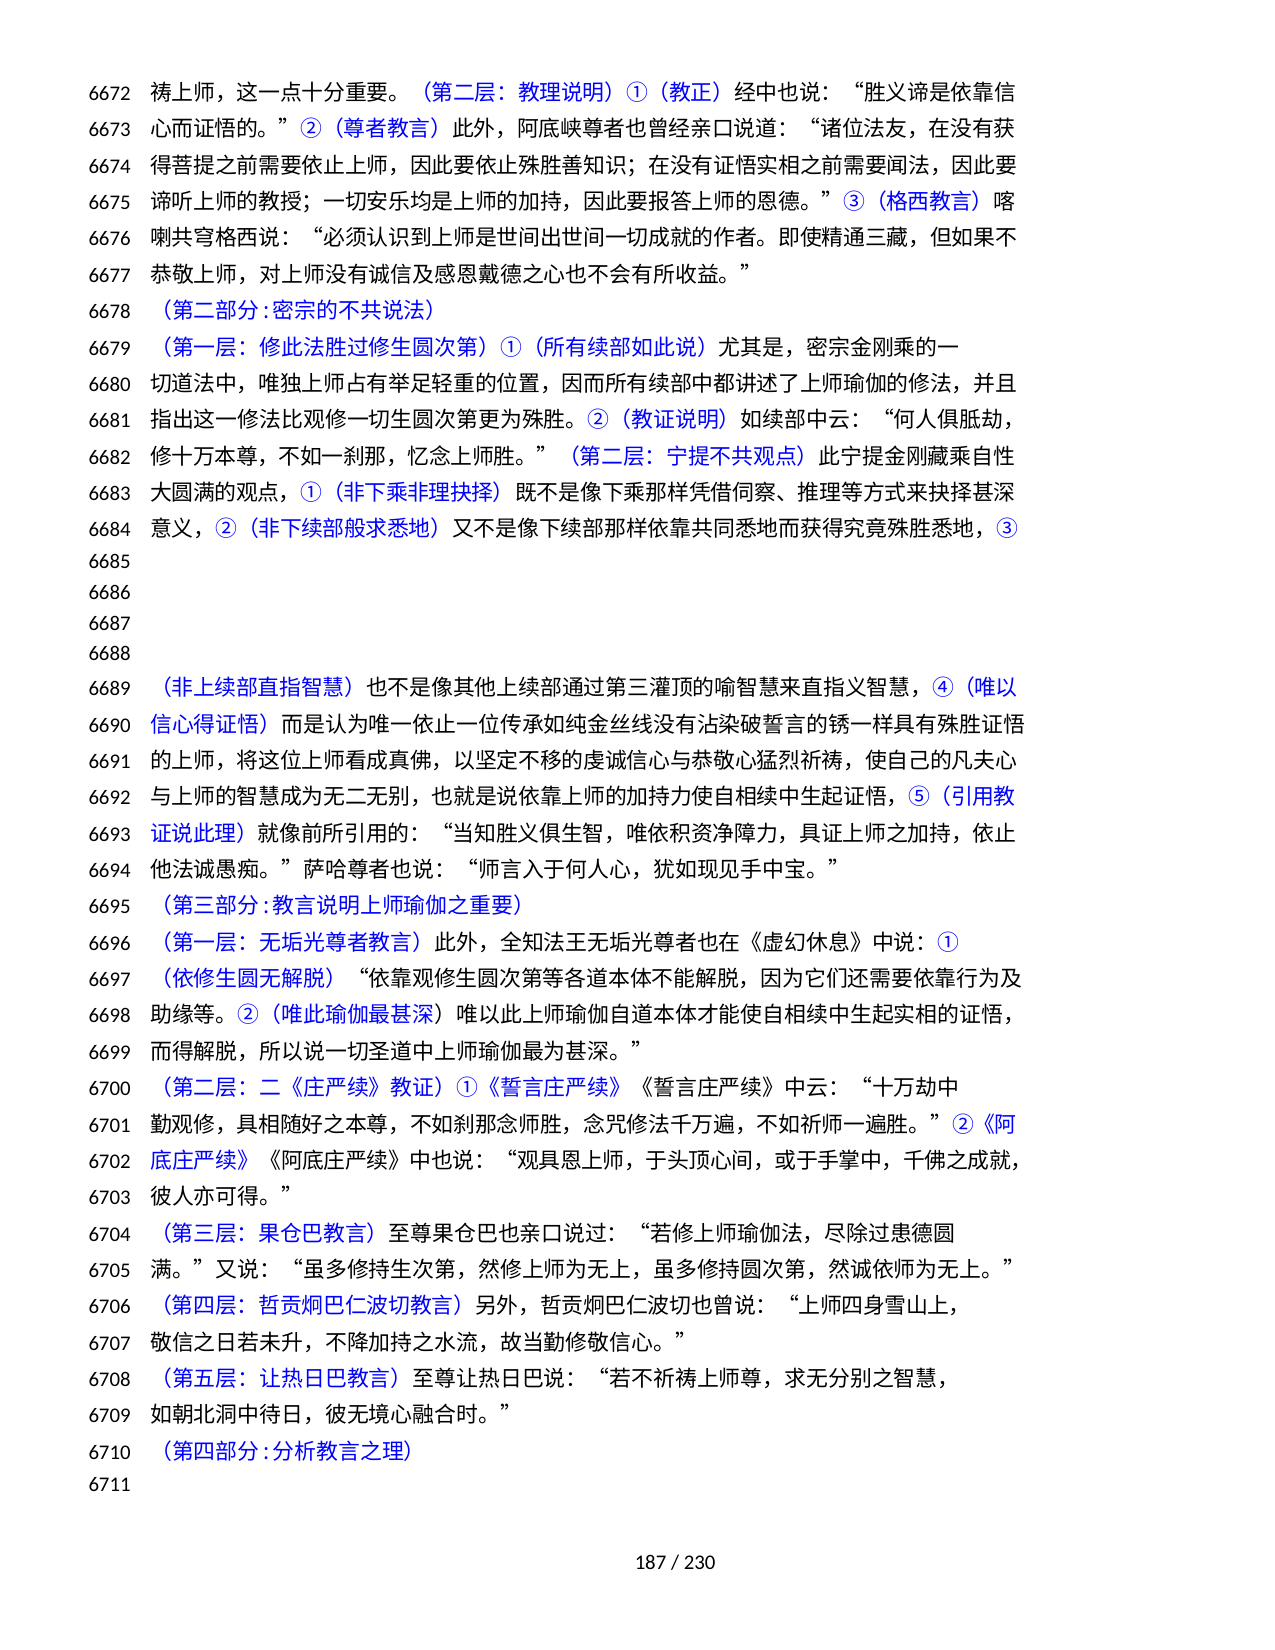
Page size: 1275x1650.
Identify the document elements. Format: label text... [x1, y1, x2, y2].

text （依修生圆无解脱）“依靠观修生圆次第等各道本体不能解脱，因为它们还需要依靠行为及 [150, 961, 1200, 993]
text 的上师，将这位上师看成真佛，以坚定不移的虔诚信心与恭敬心猛烈祈祷，使自己的凡夫心 [150, 743, 1200, 774]
text 心而证悟的。”②（尊者教言）此外，阿底峡尊者也曾经亲口说道：“诸位法友，在没有获 [150, 111, 1200, 143]
text 祷上师，这一点十分重要。（第二层：教理说明）①（教正）经中也说：“胜义谛是依靠信 [150, 75, 1200, 107]
text 他法诚愚痴。”萨哈尊者也说：“师言入于何人心，犹如现见手中宝。” [150, 852, 1200, 884]
text 恭敬上师，对上师没有诚信及感恩戴德之心也不会有所收益。” [150, 257, 1200, 288]
text （第四部分:分析教言之理） [150, 1434, 1200, 1466]
text 喇共穹格西说：“必须认识到上师是世间出世间一切成就的作者。即使精通三藏，但如果不 [150, 220, 1200, 252]
text 底庄严续》《阿底庄严续》中也说：“观具恩上师，于头顶心间，或于手掌中，千佛之成就， [150, 1143, 1200, 1174]
text （第三部分:教言说明上师瑜伽之重要） [150, 888, 1200, 920]
text （第二层：二《庄严续》教证）①《誓言庄严续》《誓言庄严续》中云：“十万劫中 [150, 1070, 1200, 1102]
text 助缘等。②（唯此瑜伽最甚深）唯以此上师瑜伽自道本体才能使自相续中生起实相的证悟， [150, 997, 1200, 1029]
text 敬信之日若未升，不降加持之水流，故当勤修敬信心。” [150, 1325, 1200, 1356]
text 而得解脱，所以说一切圣道中上师瑜伽最为甚深。” [150, 1034, 1200, 1066]
text 勤观修，具相随好之本尊，不如刹那念师胜，念咒修法千万遍，不如祈师一遍胜。”②《阿 [150, 1107, 1200, 1138]
text （第一层：无垢光尊者教言）此外，全知法王无垢光尊者也在《虚幻休息》中说：① [150, 925, 1200, 956]
text 意义，②（非下续部般求悉地）又不是像下续部那样依靠共同悉地而获得究竟殊胜悉地，③ [150, 511, 1200, 543]
text 如朝北洞中待日，彼无境心融合时。” [150, 1397, 1200, 1429]
text （第三层：果仓巴教言）至尊果仓巴也亲口说过：“若修上师瑜伽法，尽除过患德圆 [150, 1216, 1200, 1247]
text 切道法中，唯独上师占有举足轻重的位置，因而所有续部中都讲述了上师瑜伽的修法，并且 [150, 366, 1200, 398]
text （第四层：哲贡炯巴仁波切教言）另外，哲贡炯巴仁波切也曾说：“上师四身雪山上， [150, 1288, 1200, 1320]
text （第一层：修此法胜过修生圆次第）①（所有续部如此说）尤其是，密宗金刚乘的一 [150, 329, 1200, 361]
text 证说此理）就像前所引用的：“当知胜义俱生智，唯依积资净障力，具证上师之加持，依止 [150, 816, 1200, 847]
text 彼人亦可得。” [150, 1179, 1200, 1211]
text 得菩提之前需要依止上师，因此要依止殊胜善知识；在没有证悟实相之前需要闻法，因此要 [150, 148, 1200, 179]
text 谛听上师的教授；一切安乐均是上师的加持，因此要报答上师的恩德。”③（格西教言）喀 [150, 184, 1200, 216]
text 信心得证悟）而是认为唯一依止一位传承如纯金丝线没有沾染破誓言的锈一样具有殊胜证悟 [150, 707, 1200, 738]
text （第二部分:密宗的不共说法） [150, 293, 1200, 325]
text 修十万本尊，不如一刹那，忆念上师胜。”（第二层：宁提不共观点）此宁提金刚藏乘自性 [150, 439, 1200, 470]
text 大圆满的观点，①（非下乘非理抉择）既不是像下乘那样凭借伺察、推理等方式来抉择甚深 [150, 475, 1200, 507]
text 与上师的智慧成为无二无别，也就是说依靠上师的加持力使自相续中生起证悟，⑤（引用教 [150, 779, 1200, 811]
text （非上续部直指智慧）也不是像其他上续部通过第三灌顶的喻智慧来直指义智慧，④（唯以 [150, 670, 1200, 702]
text 满。”又说：“虽多修持生次第，然修上师为无上，虽多修持圆次第，然诚依师为无上。” [150, 1252, 1200, 1284]
text 指出这一修法比观修一切生圆次第更为殊胜。②（教证说明）如续部中云：“何人俱胝劫， [150, 402, 1200, 434]
text （第五层：让热日巴教言）至尊让热日巴说：“若不祈祷上师尊，求无分别之智慧， [150, 1361, 1200, 1393]
